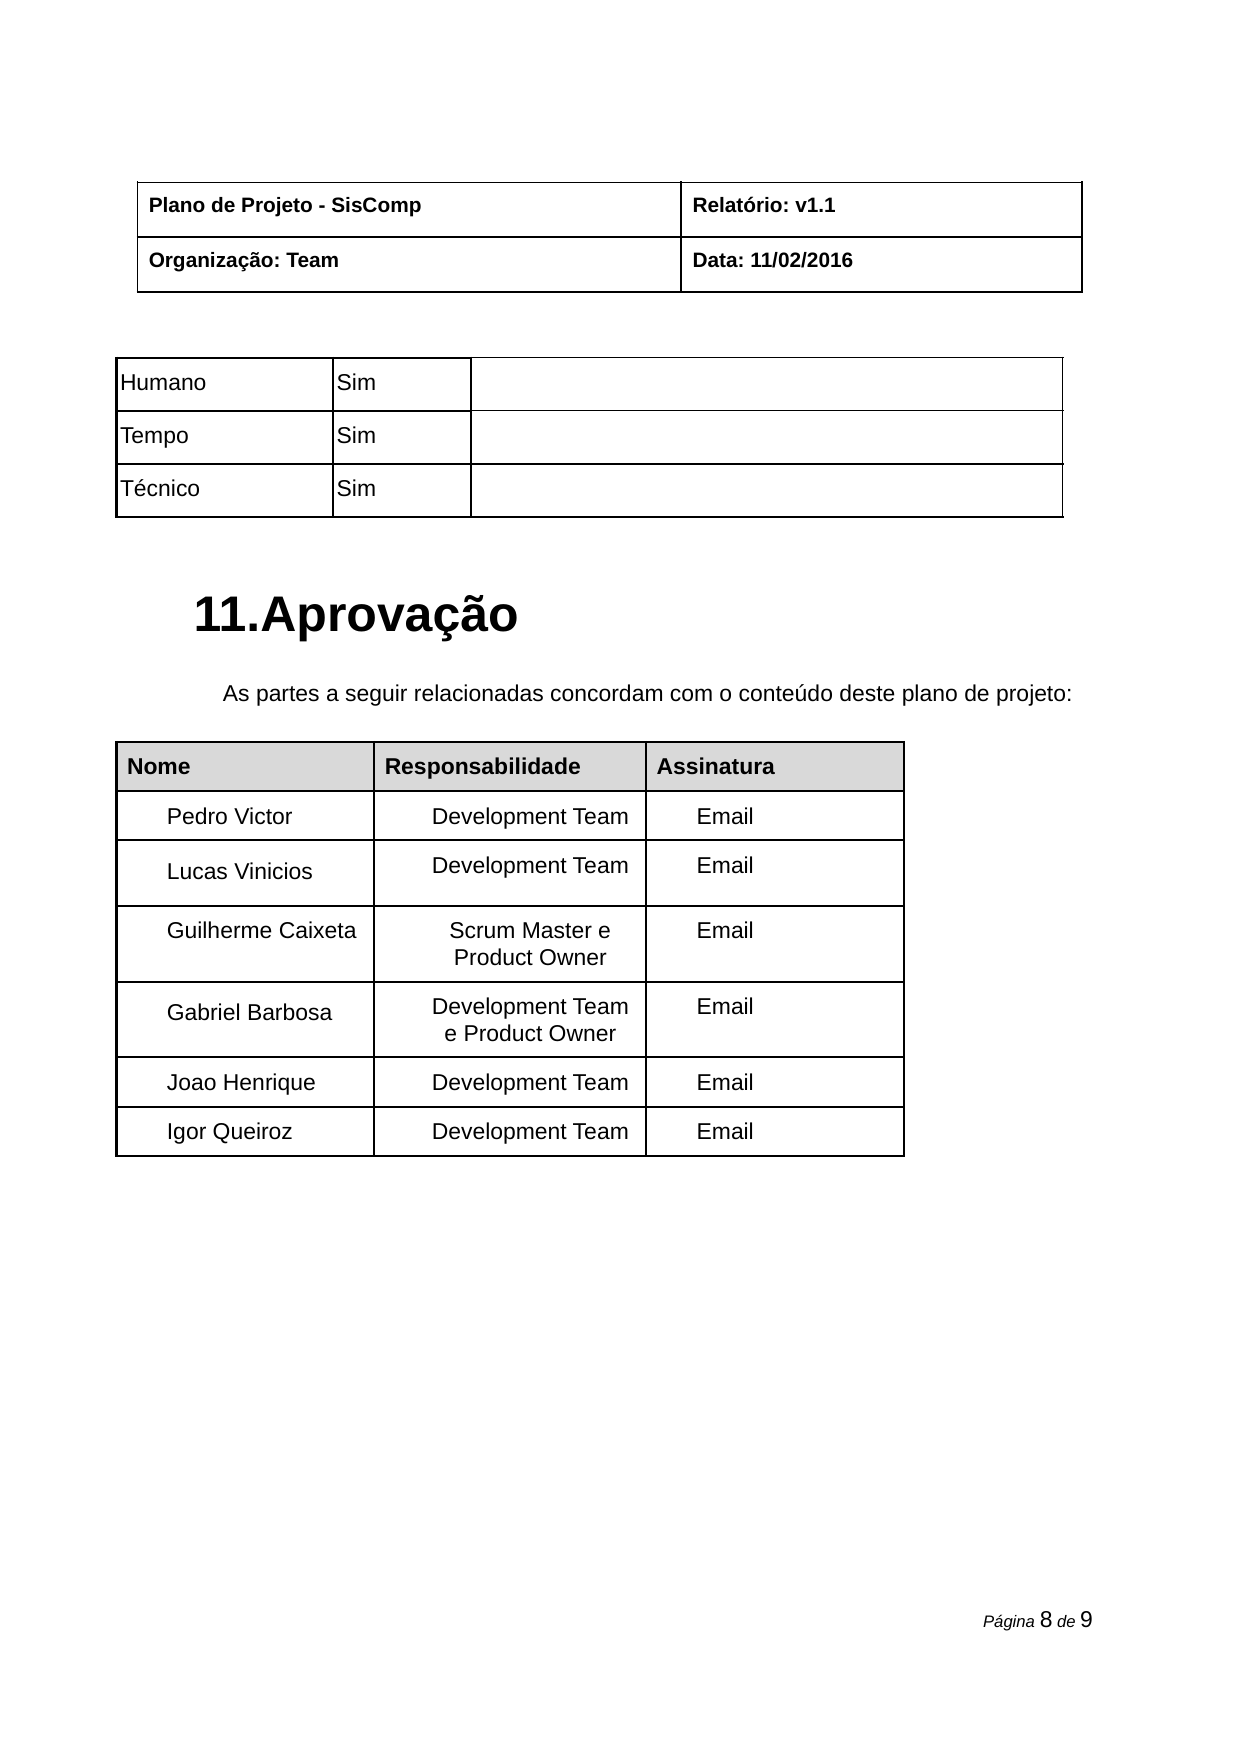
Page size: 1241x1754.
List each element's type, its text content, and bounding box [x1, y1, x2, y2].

table_header Nome [118, 743, 373, 790]
table_header Responsabilidade [375, 743, 645, 790]
table_cell Development Team e Product Owner [375, 983, 645, 1056]
table_cell Email [647, 907, 903, 981]
table_cell [472, 411, 1062, 463]
table_cell Sim [334, 412, 470, 463]
table_cell Email [647, 792, 903, 839]
table_cell Lucas Vinicios [118, 841, 373, 905]
table_cell Técnico [118, 465, 332, 516]
table_cell Tempo [118, 412, 332, 463]
table_cell Email [647, 1108, 903, 1155]
table_cell [472, 465, 1062, 516]
table_cell Development Team [375, 841, 645, 905]
table_cell Email [647, 983, 903, 1056]
table_cell Humano [118, 359, 332, 410]
table_cell Development Team [375, 1108, 645, 1155]
table_cell Pedro Victor [118, 792, 373, 839]
table_cell Email [647, 1058, 903, 1106]
text As partes a seguir relacionadas concordam com o conteúdo deste plano de projeto: [148, 680, 1093, 707]
table_cell Gabriel Barbosa [118, 983, 373, 1056]
table_header Assinatura [647, 743, 903, 790]
table_cell Development Team [375, 1058, 645, 1106]
table_cell Development Team [375, 792, 645, 839]
table_cell [472, 358, 1062, 410]
subtitle Aprovação [185, 584, 1093, 642]
table_cell Email [647, 841, 903, 905]
table_cell Sim [334, 359, 470, 410]
table_cell Sim [334, 465, 470, 516]
table_cell Igor Queiroz [118, 1108, 373, 1155]
table_cell Scrum Master e Product Owner [375, 907, 645, 981]
table_cell Joao Henrique [118, 1058, 373, 1106]
table_cell Guilherme Caixeta [118, 907, 373, 981]
